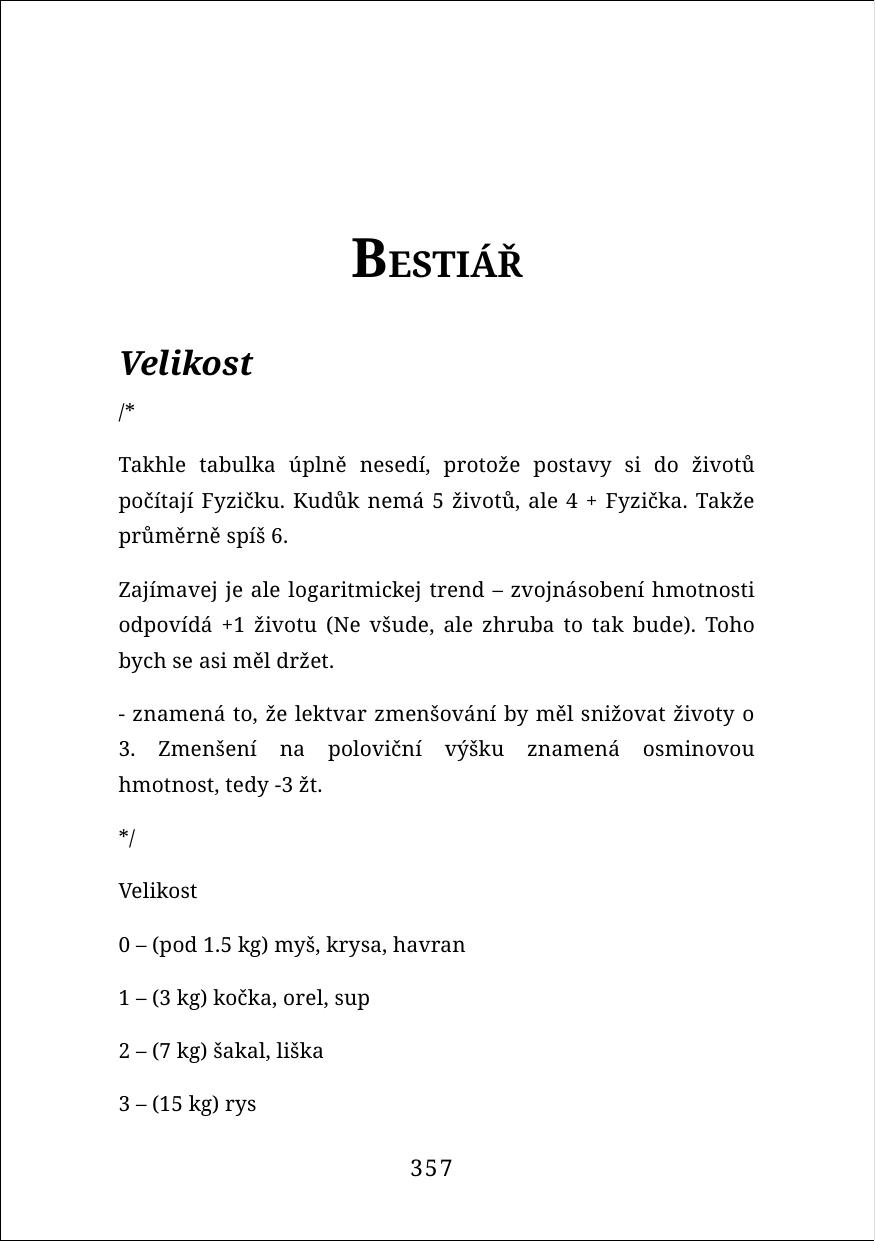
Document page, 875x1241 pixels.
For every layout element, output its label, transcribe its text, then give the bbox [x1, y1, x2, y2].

text 3 – (15 kg) rys [118, 1089, 756, 1118]
subtitle Velikost [118, 340, 756, 386]
text 2 – (7 kg) šakal, liška [118, 1036, 756, 1065]
text 0 – (pod 1.5 kg) myš, krysa, havran [118, 930, 756, 958]
text Takhle tabulka úplně nesedí, protože postavy si do životů počítají Fyzičku. Kudůk nemá 5 životů, ale 4 + Fyzička. Takže průměrně spíš 6. [118, 451, 756, 550]
text 1 – (3 kg) kočka, orel, sup [118, 983, 756, 1011]
text Velikost [118, 877, 756, 905]
text */ [118, 823, 756, 852]
text /* [118, 397, 756, 426]
subtitle Bestiář [118, 219, 756, 293]
text Zajímavej je ale logaritmickej trend – zvojnásobení hmotnosti odpovídá +1 životu (Ne všude, ale zhruba to tak bude). Toho bych se asi měl držet. [118, 575, 756, 674]
text - znamená to, že lektvar zmenšování by měl snižovat životy o 3. Zmenšení na poloviční výšku znamená osminovou hmotnost, tedy -3 žt. [118, 699, 756, 798]
